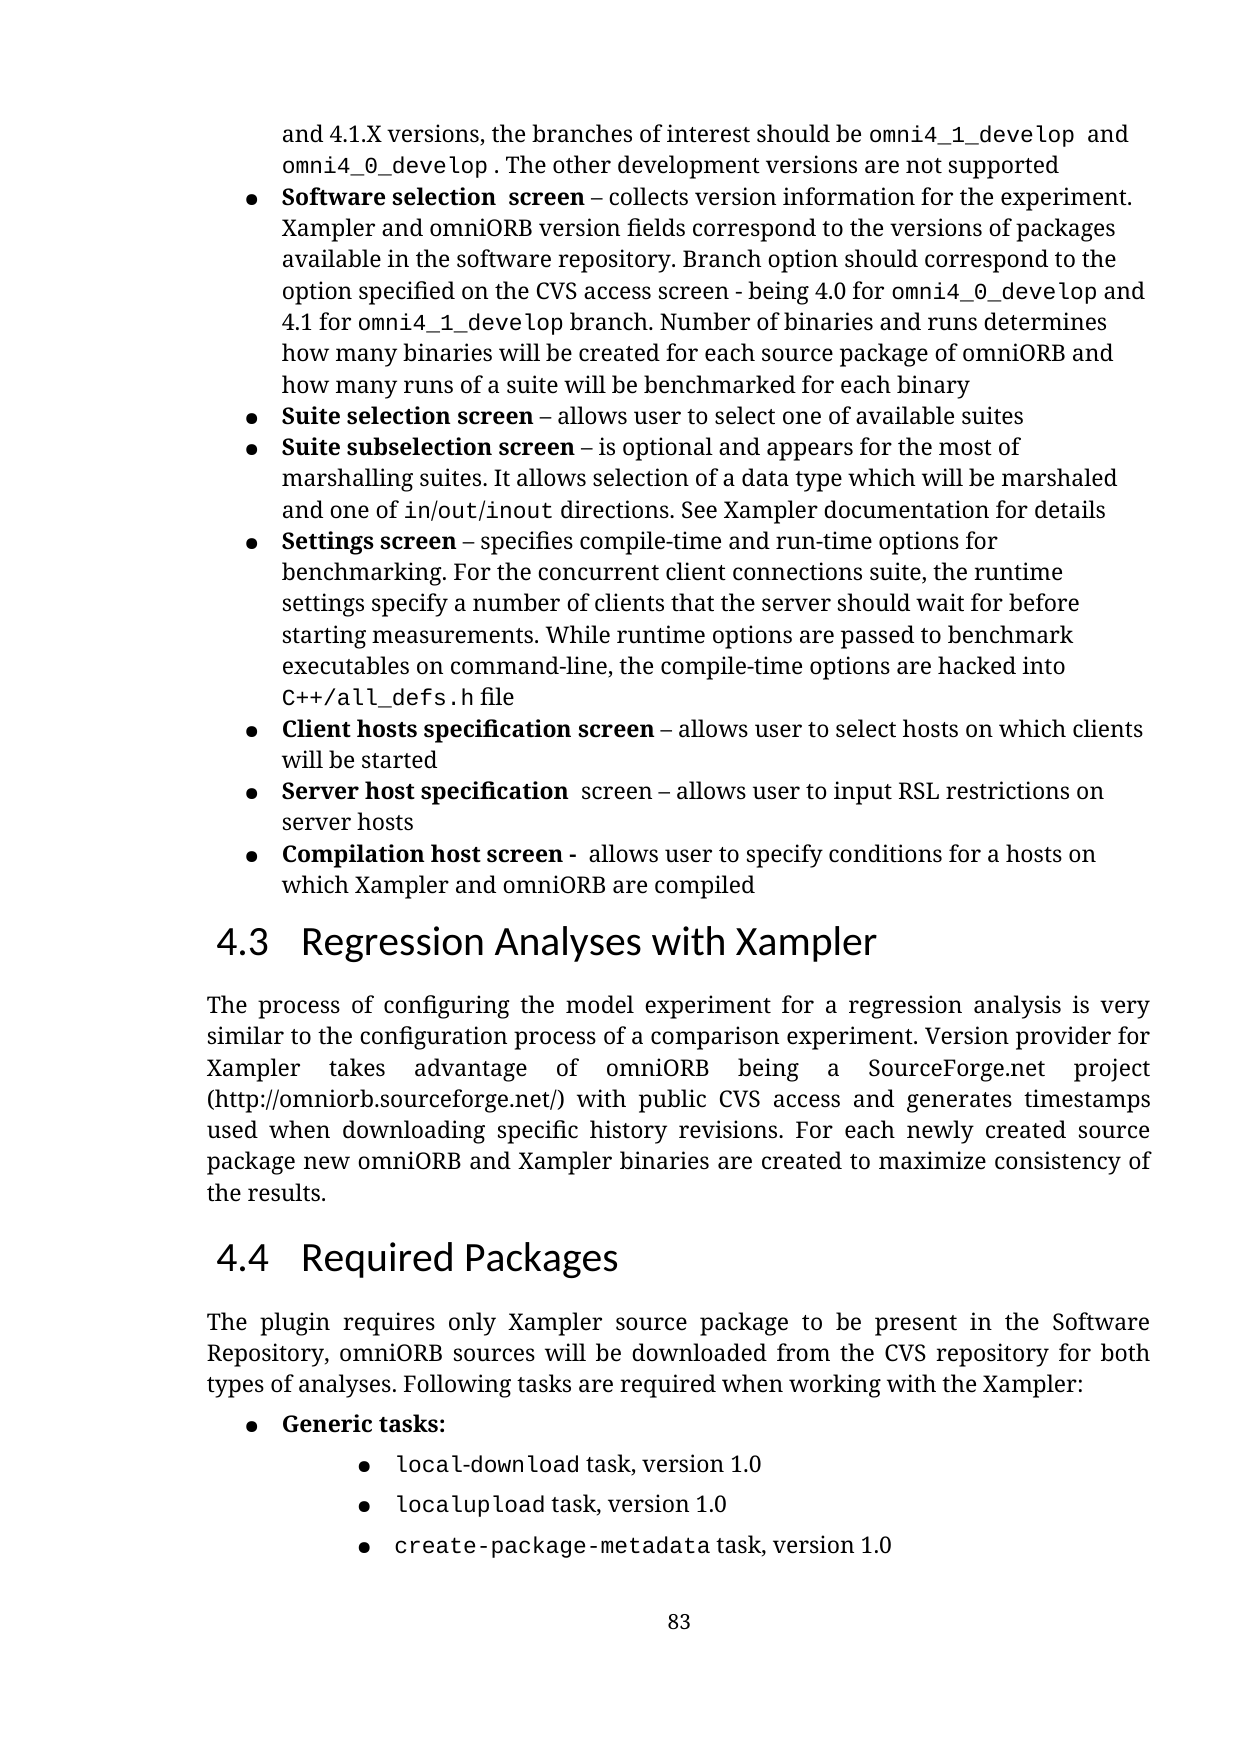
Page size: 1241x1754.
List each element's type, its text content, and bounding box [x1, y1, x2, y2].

list Suite subselection screen – is optional and appears for the most of marshalling suites. It allows selection of a data type which will be marshaled and one of in/out/inout directions. See Xampler documentation for details [244, 431, 1152, 525]
subtitle Regression Analyses with Xampler [207, 924, 1152, 965]
list local-download task, version 1.0 [357, 1448, 1152, 1479]
list localupload task, version 1.0 [357, 1488, 1152, 1520]
list and 4.1.X versions, the branches of interest should be omni4_1_develop and omni4_0_develop . The other development versions are not supported [244, 118, 1152, 181]
list create-package-metadata task, version 1.0 [357, 1529, 1152, 1560]
list Server host specification screen – allows user to input RSL restrictions on server hosts [244, 775, 1152, 837]
list Software selection screen – collects version information for the experiment. Xampler and omniORB version fields correspond to the versions of packages available in the software repository. Branch option should correspond to the option specified on the CVS access screen - being 4.0 for omni4_0_develop and 4.1 for omni4_1_develop branch. Number of binaries and runs determines how many binaries will be created for each source package of omniORB and how many runs of a suite will be benchmarked for each binary [244, 181, 1152, 400]
list Generic tasks: [244, 1408, 1152, 1439]
list Client hosts specification screen – allows user to select hosts on which clients will be started [244, 712, 1152, 775]
text The plugin requires only Xampler source package to be present in the Software Repository, omniORB sources will be downloaded from the CVS repository for both types of analyses. Following tasks are required when working with the Xampler: [207, 1306, 1152, 1399]
list Suite selection screen – allows user to select one of available suites [244, 400, 1152, 431]
list Compilation host screen - allows user to specify conditions for a hosts on which Xampler and omniORB are compiled [244, 837, 1152, 900]
text The process of configuring the model experiment for a regression analysis is very similar to the configuration process of a comparison experiment. Version provider for Xampler takes advantage of omniORB being a SourceForge.net project (http://omniorb.sourceforge.net/) with public CVS access and generates timestamps used when downloading specific history revisions. For each newly created source package new omniORB and Xampler binaries are created to maximize consistency of the results. [207, 989, 1152, 1208]
list Settings screen – specifies compile-time and run-time options for benchmarking. For the concurrent client connections suite, the runtime settings specify a number of clients that the server should wait for before starting measurements. While runtime options are passed to benchmark executables on command-line, the compile-time options are hacked into C++/all_defs.h file [244, 525, 1152, 712]
subtitle Required Packages [207, 1240, 1152, 1282]
